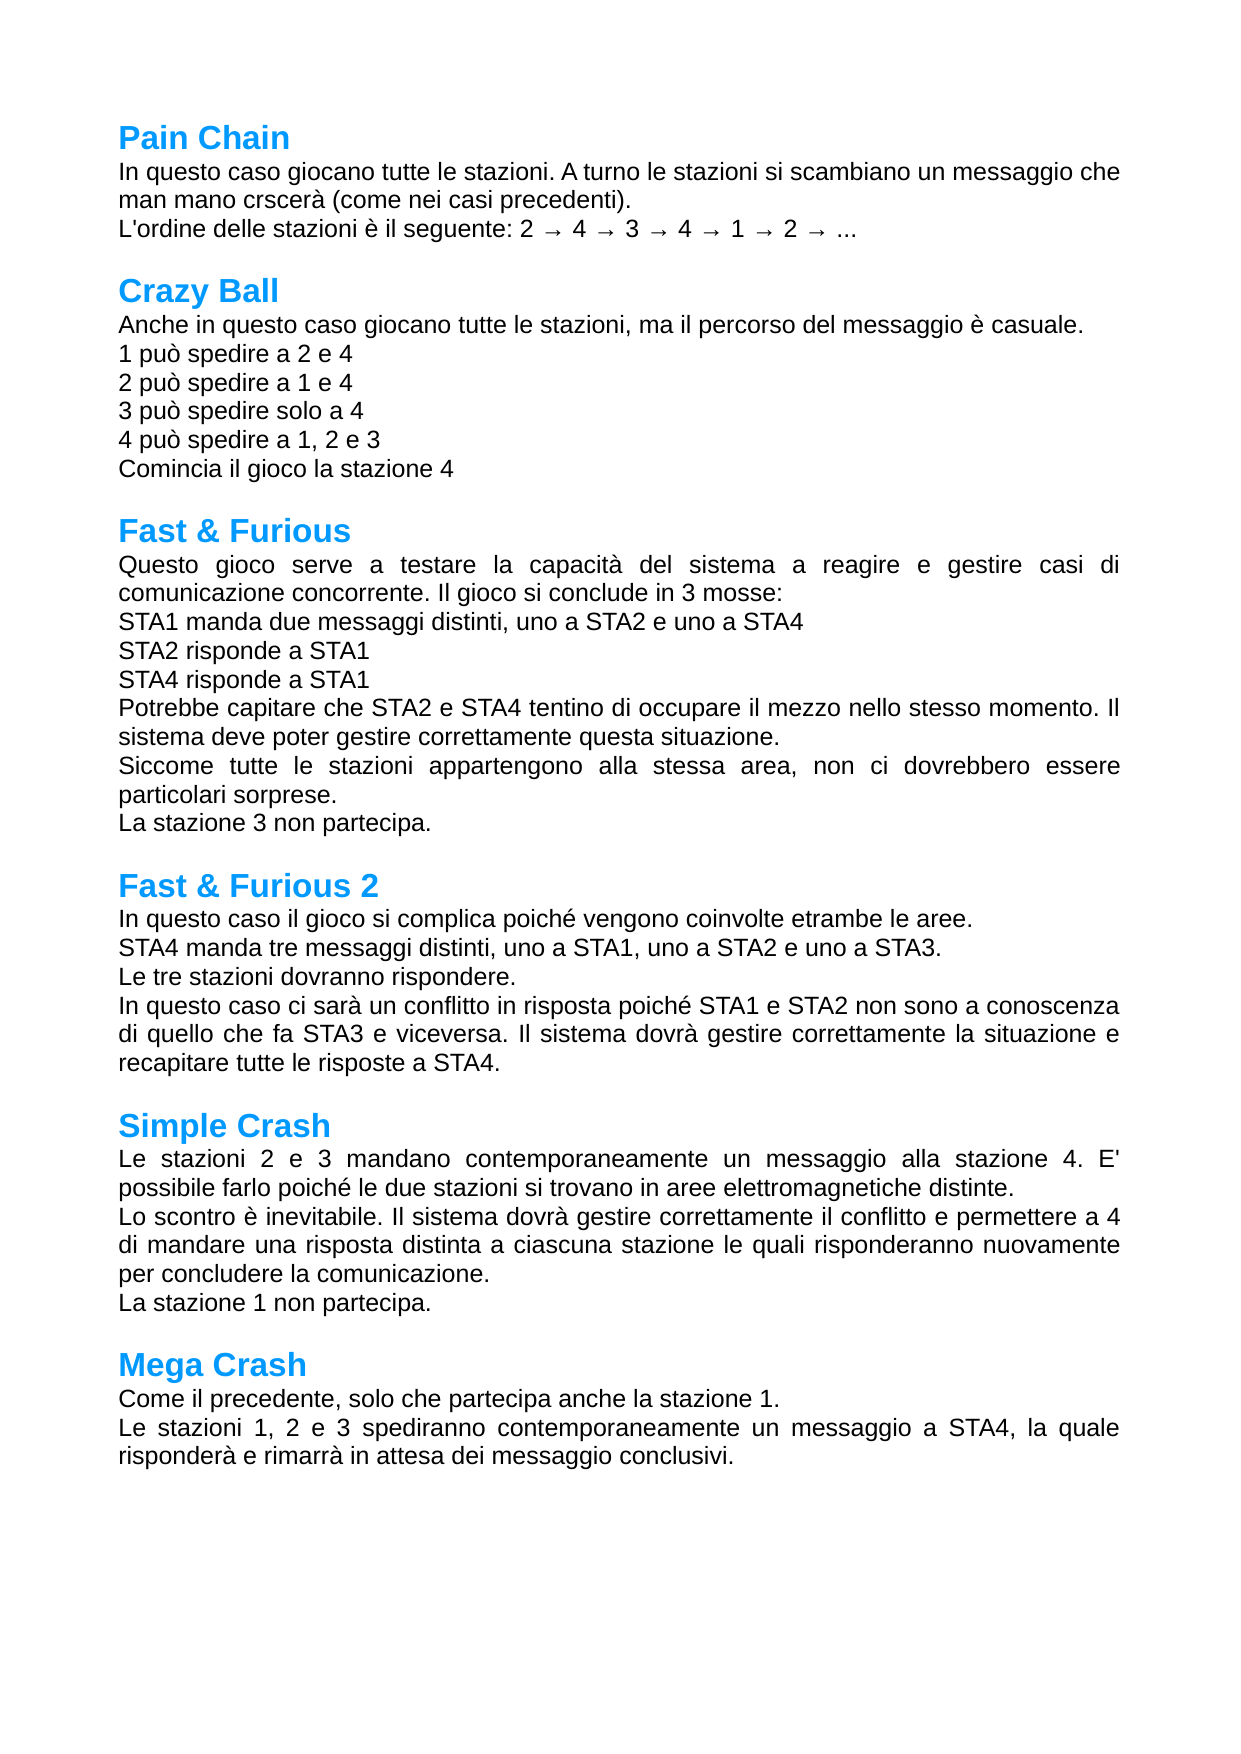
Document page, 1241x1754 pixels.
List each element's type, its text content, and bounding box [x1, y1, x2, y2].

text In questo caso ci sarà un conflitto in risposta poiché STA1 e STA2 non sono a conoscenza di quello che fa STA3 e viceversa. Il sistema dovrà gestire correttamente la situazione e recapitare tutte le risposte a STA4. [118, 991, 1122, 1077]
text Le stazioni 1, 2 e 3 spediranno contemporaneamente un messaggio a STA4, la quale risponderà e rimarrà in attesa dei messaggio conclusivi. [118, 1412, 1122, 1470]
text STA4 risponde a STA1 [118, 665, 1122, 693]
text Mega Crash [118, 1345, 1122, 1384]
text Siccome tutte le stazioni appartengono alla stessa area, non ci dovrebbero essere particolari sorprese. [118, 751, 1122, 808]
text 1 può spedire a 2 e 4 [118, 339, 1122, 367]
text STA1 manda due messaggi distinti, uno a STA2 e uno a STA4 [118, 607, 1122, 636]
text Simple Crash [118, 1106, 1122, 1144]
text Le tre stazioni dovranno rispondere. [118, 962, 1122, 991]
text Fast & Furious 2 [118, 866, 1122, 904]
text 2 può spedire a 1 e 4 [118, 367, 1122, 396]
text La stazione 1 non partecipa. [118, 1288, 1122, 1317]
text STA2 risponde a STA1 [118, 636, 1122, 665]
text 3 può spedire solo a 4 [118, 396, 1122, 425]
text L'ordine delle stazioni è il seguente: 2 → 4 → 3 → 4 → 1 → 2 → ... [118, 214, 1122, 243]
text Fast & Furious [118, 511, 1122, 550]
text Questo gioco serve a testare la capacità del sistema a reagire e gestire casi di comunicazione concorrente. Il gioco si conclude in 3 mosse: [118, 550, 1122, 607]
text Crazy Ball [118, 272, 1122, 310]
text Lo scontro è inevitabile. Il sistema dovrà gestire correttamente il conflitto e permettere a 4 di mandare una risposta distinta a ciascuna stazione le quali risponderanno nuovamente per concludere la comunicazione. [118, 1202, 1122, 1288]
text In questo caso il gioco si complica poiché vengono coinvolte etrambe le aree. [118, 904, 1122, 933]
text In questo caso giocano tutte le stazioni. A turno le stazioni si scambiano un messaggio che man mano crscerà (come nei casi precedenti). [118, 157, 1122, 214]
text 4 può spedire a 1, 2 e 3 [118, 425, 1122, 454]
text Comincia il gioco la stazione 4 [118, 454, 1122, 482]
text STA4 manda tre messaggi distinti, uno a STA1, uno a STA2 e uno a STA3. [118, 933, 1122, 962]
text Anche in questo caso giocano tutte le stazioni, ma il percorso del messaggio è casuale. [118, 310, 1122, 339]
text Come il precedente, solo che partecipa anche la stazione 1. [118, 1384, 1122, 1412]
text Potrebbe capitare che STA2 e STA4 tentino di occupare il mezzo nello stesso momento. Il sistema deve poter gestire correttamente questa situazione. [118, 693, 1122, 751]
text La stazione 3 non partecipa. [118, 808, 1122, 837]
text Le stazioni 2 e 3 mandano contemporaneamente un messaggio alla stazione 4. E' possibile farlo poiché le due stazioni si trovano in aree elettromagnetiche distinte. [118, 1144, 1122, 1202]
text Pain Chain [118, 118, 1122, 157]
